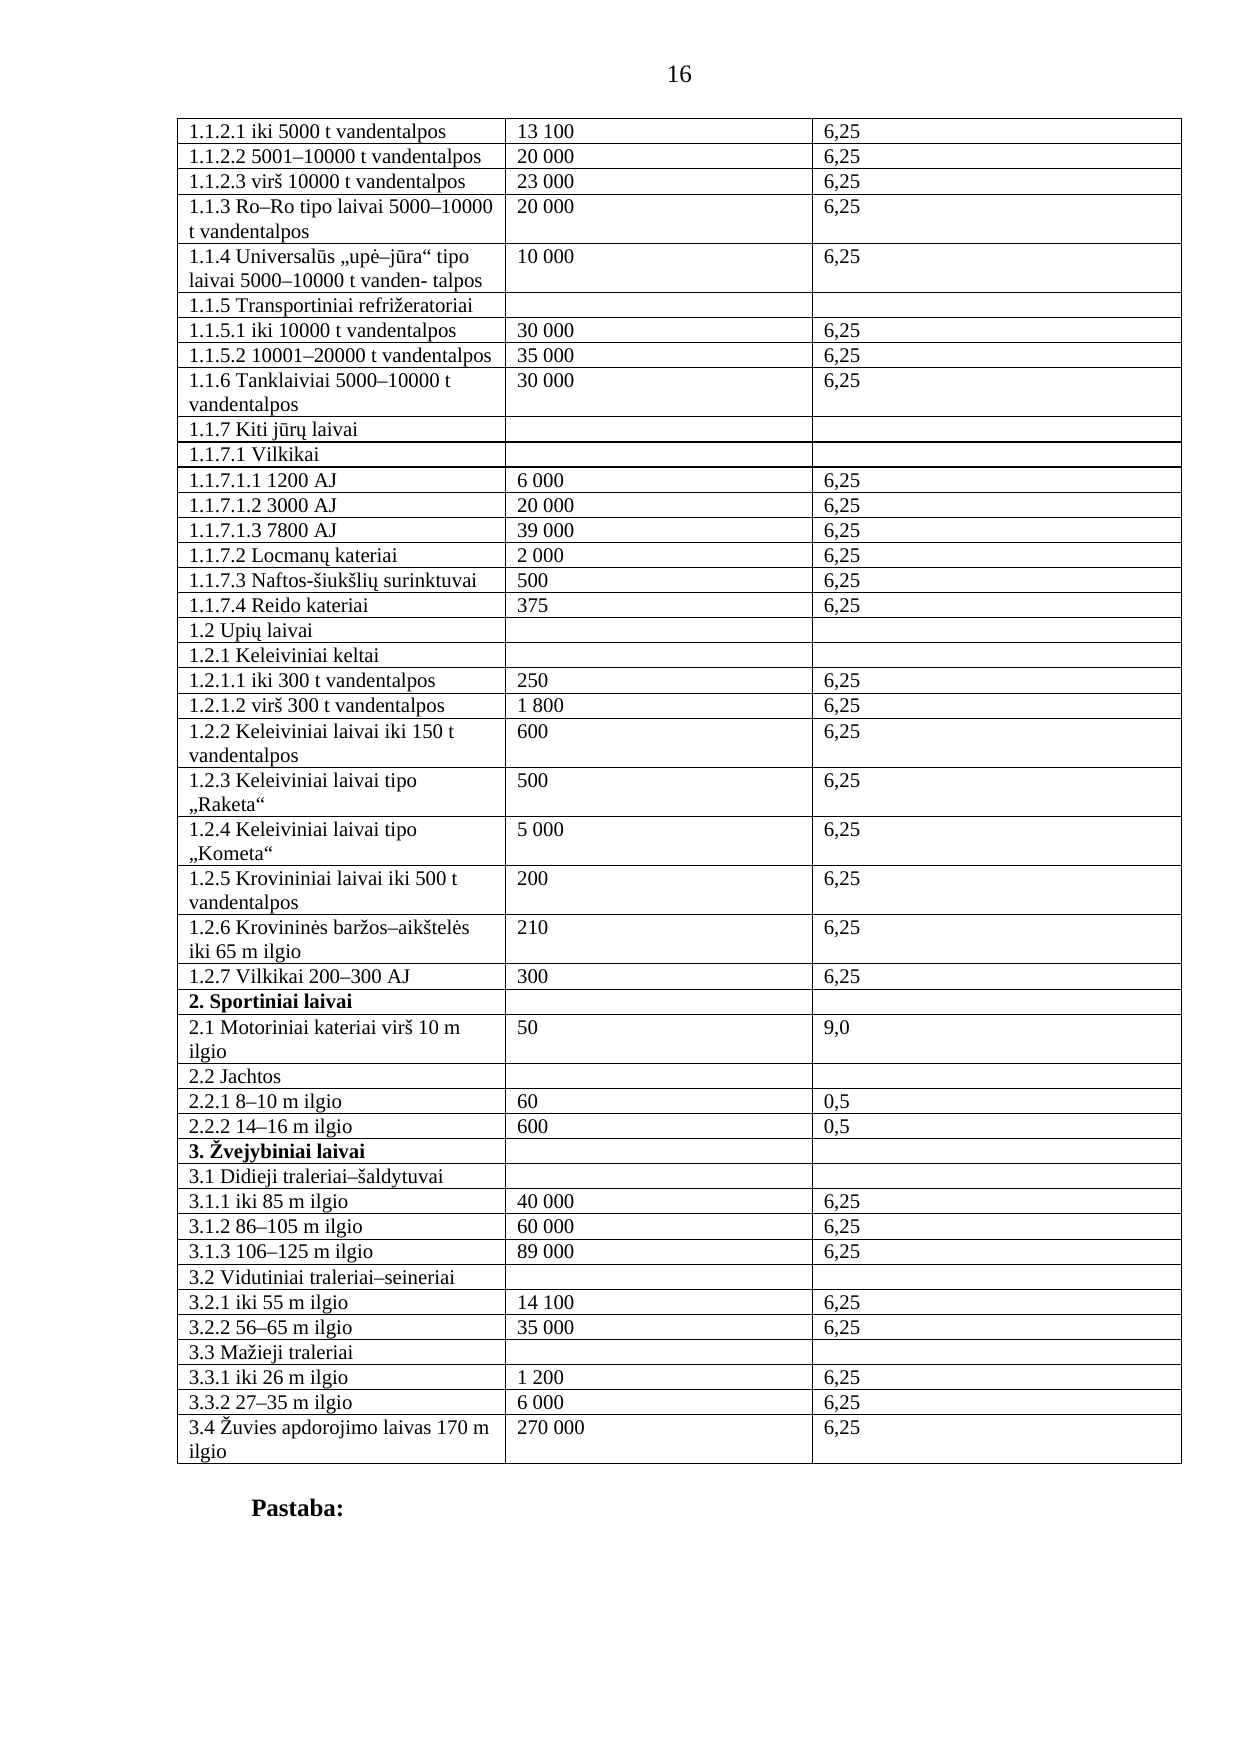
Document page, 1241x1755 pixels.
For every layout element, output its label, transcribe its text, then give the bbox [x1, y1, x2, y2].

table_cell 1 800 [506, 694, 812, 717]
table_cell 6,25 [813, 1365, 1181, 1389]
table_cell 6,25 [813, 915, 1181, 963]
table_cell 3.2 Vidutiniai traleriai–seineriai [178, 1265, 505, 1289]
table_cell 3.1.3 106–125 m ilgio [178, 1240, 505, 1263]
table_cell 500 [506, 768, 812, 816]
text Pastaba: [177, 1493, 1181, 1522]
table_cell 1.2 Upių laivai [178, 618, 505, 642]
table_cell 2.2 Jachtos [178, 1064, 505, 1088]
table_cell 3.3.1 iki 26 m ilgio [178, 1365, 505, 1389]
table_cell 1.2.3 Keleiviniai laivai tipo „Raketa“ [178, 768, 505, 816]
table_cell 375 [506, 593, 812, 617]
table_cell 6,25 [813, 195, 1181, 243]
table_cell 600 [506, 1114, 812, 1138]
table_cell 14 100 [506, 1290, 812, 1314]
table_cell 270 000 [506, 1415, 812, 1463]
table_cell 1.2.6 Krovininės baržos–aikštelės iki 65 m ilgio [178, 915, 505, 963]
table_cell 1.2.1.2 virš 300 t vandentalpos [178, 694, 505, 717]
table_cell 1.2.7 Vilkikai 200–300 AJ [178, 964, 505, 988]
table_cell 3.1.2 86–105 m ilgio [178, 1214, 505, 1238]
table_cell 3.2.2 56–65 m ilgio [178, 1315, 505, 1339]
table_cell 3.1 Didieji traleriai–šaldytuvai [178, 1164, 505, 1188]
table_cell 6,25 [813, 468, 1181, 492]
table_cell 60 [506, 1089, 812, 1113]
table_cell [813, 417, 1181, 441]
table_cell [813, 990, 1181, 1013]
table_cell 6,25 [813, 568, 1181, 592]
table_cell 1.1.7 Kiti jūrų laivai [178, 417, 505, 441]
table_cell [506, 618, 812, 642]
table_cell 2. Sportiniai laivai [178, 990, 505, 1013]
table_cell [813, 643, 1181, 667]
table_cell 6,25 [813, 593, 1181, 617]
table_cell 6,25 [813, 1415, 1181, 1463]
table_cell 210 [506, 915, 812, 963]
table_cell 20 000 [506, 144, 812, 168]
table_cell 1.1.6 Tanklaiviai 5000–10000 t vandentalpos [178, 368, 505, 416]
table_cell 6,25 [813, 368, 1181, 416]
table_cell 6,25 [813, 518, 1181, 542]
table_cell [506, 1340, 812, 1364]
table_cell 1.1.3 Ro–Ro tipo laivai 5000–10000 t vandentalpos [178, 195, 505, 243]
table_cell 6,25 [813, 144, 1181, 168]
table_cell 3. Žvejybiniai laivai [178, 1139, 505, 1163]
table_cell 1.1.5 Transportiniai refrižeratoriai [178, 293, 505, 317]
table_cell 6,25 [813, 244, 1181, 292]
table_cell 1.1.4 Universalūs „upė–jūra“ tipo laivai 5000–10000 t vanden- talpos [178, 244, 505, 292]
table_cell 13 100 [506, 119, 812, 143]
table_cell 6 000 [506, 1390, 812, 1414]
table_cell [506, 1139, 812, 1163]
table_cell 1.1.5.2 10001–20000 t vandentalpos [178, 343, 505, 367]
table_cell 6,25 [813, 817, 1181, 865]
table_cell 1.2.1.1 iki 300 t vandentalpos [178, 668, 505, 692]
table_cell 40 000 [506, 1189, 812, 1213]
table_cell 89 000 [506, 1240, 812, 1263]
table_cell [506, 990, 812, 1013]
table_cell [813, 618, 1181, 642]
table_cell 1.1.2.2 5001–10000 t vandentalpos [178, 144, 505, 168]
table_cell 6,25 [813, 543, 1181, 567]
table_cell 2.2.2 14–16 m ilgio [178, 1114, 505, 1138]
table_cell 500 [506, 568, 812, 592]
table_cell 6,25 [813, 1214, 1181, 1238]
table_cell [813, 443, 1181, 466]
table_cell 2.1 Motoriniai kateriai virš 10 m ilgio [178, 1015, 505, 1063]
table_cell 39 000 [506, 518, 812, 542]
table_cell 6,25 [813, 493, 1181, 517]
table_cell 6,25 [813, 1189, 1181, 1213]
table_cell 3.1.1 iki 85 m ilgio [178, 1189, 505, 1213]
table_cell 3.3 Mažieji traleriai [178, 1340, 505, 1364]
table_cell 6,25 [813, 1290, 1181, 1314]
table_cell 35 000 [506, 343, 812, 367]
table_cell 10 000 [506, 244, 812, 292]
table_cell 0,5 [813, 1089, 1181, 1113]
table_cell 1.1.2.3 virš 10000 t vandentalpos [178, 169, 505, 193]
table_cell 6,25 [813, 719, 1181, 767]
table_cell 1.1.7.1.2 3000 AJ [178, 493, 505, 517]
table_cell 3.4 Žuvies apdorojimo laivas 170 m ilgio [178, 1415, 505, 1463]
table_cell 60 000 [506, 1214, 812, 1238]
table_cell 6,25 [813, 119, 1181, 143]
table_cell 2 000 [506, 543, 812, 567]
table_cell 1.1.7.1 Vilkikai [178, 443, 505, 466]
table_cell [813, 1265, 1181, 1289]
table_cell 250 [506, 668, 812, 692]
table_cell 0,5 [813, 1114, 1181, 1138]
table_cell [506, 417, 812, 441]
table_cell [813, 293, 1181, 317]
table_cell 35 000 [506, 1315, 812, 1339]
table_cell 20 000 [506, 493, 812, 517]
table_cell 50 [506, 1015, 812, 1063]
table_cell [506, 643, 812, 667]
table_cell 3.2.1 iki 55 m ilgio [178, 1290, 505, 1314]
table_cell 1.2.5 Krovininiai laivai iki 500 t vandentalpos [178, 866, 505, 914]
table_cell 1 200 [506, 1365, 812, 1389]
table_cell [506, 1164, 812, 1188]
table_cell [506, 293, 812, 317]
table_cell 30 000 [506, 368, 812, 416]
table_cell [506, 1064, 812, 1088]
table_cell 1.1.7.3 Naftos-šiukšlių surinktuvai [178, 568, 505, 592]
table_cell 1.2.4 Keleiviniai laivai tipo „Kometa“ [178, 817, 505, 865]
table_cell 6,25 [813, 964, 1181, 988]
table_cell 6,25 [813, 694, 1181, 717]
table_cell 23 000 [506, 169, 812, 193]
table_cell 6,25 [813, 1315, 1181, 1339]
table_cell 1.1.5.1 iki 10000 t vandentalpos [178, 318, 505, 342]
table_cell 300 [506, 964, 812, 988]
table_cell 6,25 [813, 169, 1181, 193]
table_cell 1.1.7.1.3 7800 AJ [178, 518, 505, 542]
table_cell 1.1.7.1.1 1200 AJ [178, 468, 505, 492]
table_cell 1.1.2.1 iki 5000 t vandentalpos [178, 119, 505, 143]
table_cell 200 [506, 866, 812, 914]
table_cell [506, 443, 812, 466]
table_cell 6,25 [813, 1390, 1181, 1414]
table_cell 1.1.7.2 Locmanų kateriai [178, 543, 505, 567]
table_cell 1.2.2 Keleiviniai laivai iki 150 t vandentalpos [178, 719, 505, 767]
table_cell [813, 1340, 1181, 1364]
table_cell 6,25 [813, 768, 1181, 816]
table_cell 6,25 [813, 318, 1181, 342]
table_cell [813, 1064, 1181, 1088]
table_cell 6,25 [813, 668, 1181, 692]
table_cell 6,25 [813, 866, 1181, 914]
table_cell 3.3.2 27–35 m ilgio [178, 1390, 505, 1414]
table_cell 6 000 [506, 468, 812, 492]
table_cell 9,0 [813, 1015, 1181, 1063]
table_cell 30 000 [506, 318, 812, 342]
table_cell 600 [506, 719, 812, 767]
table_cell [813, 1164, 1181, 1188]
table_cell 1.1.7.4 Reido kateriai [178, 593, 505, 617]
table_cell 6,25 [813, 343, 1181, 367]
table_cell 1.2.1 Keleiviniai keltai [178, 643, 505, 667]
table_cell 6,25 [813, 1240, 1181, 1263]
table_cell 20 000 [506, 195, 812, 243]
table_cell 5 000 [506, 817, 812, 865]
table_cell [813, 1139, 1181, 1163]
table_cell [506, 1265, 812, 1289]
table_cell 2.2.1 8–10 m ilgio [178, 1089, 505, 1113]
